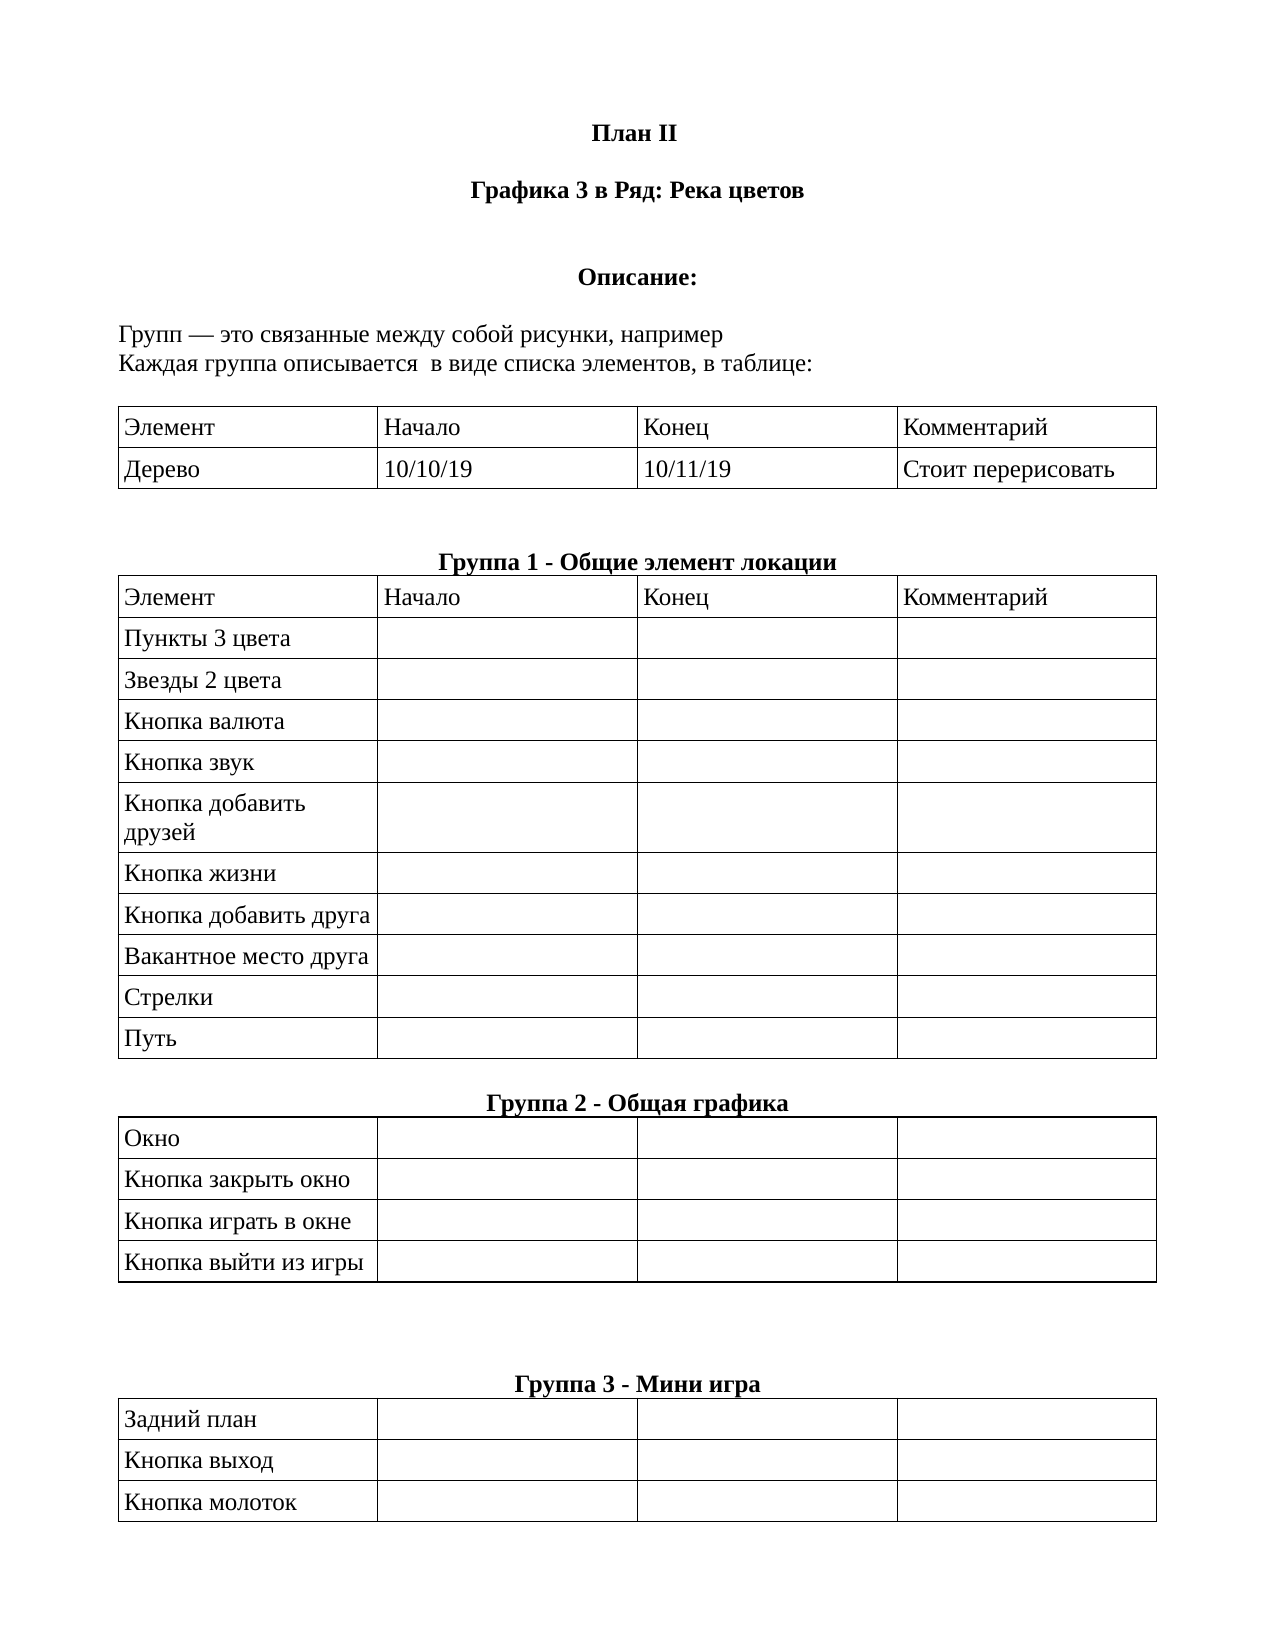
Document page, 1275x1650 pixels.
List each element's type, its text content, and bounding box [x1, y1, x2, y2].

table_header Конец [638, 407, 897, 447]
table_cell [378, 1200, 637, 1240]
table_cell [898, 1481, 1156, 1521]
table_cell Кнопка добавить друзей [119, 783, 377, 852]
table_header Конец [638, 576, 897, 617]
table_cell [378, 618, 637, 658]
table_cell [638, 1481, 897, 1521]
table_header Начало [378, 576, 637, 617]
table_header Окно [119, 1118, 377, 1158]
table_cell [638, 976, 897, 1017]
table_cell Звезды 2 цвета [119, 659, 377, 699]
table_cell [638, 741, 897, 782]
table_header Комментарий [898, 407, 1156, 447]
table_cell [378, 853, 637, 893]
text Группа 3 - Мини игра [118, 1369, 1157, 1397]
table_cell 10.10.19 [378, 448, 637, 488]
table_cell Пункты 3 цвета [119, 618, 377, 658]
table_cell Путь [119, 1018, 377, 1058]
table_cell [898, 894, 1156, 934]
table_cell Кнопка выход [119, 1440, 377, 1480]
text Группа 1 - Общие элемент локации [118, 547, 1157, 575]
table_cell Кнопка закрыть окно [119, 1159, 377, 1199]
text План II [118, 118, 1157, 147]
table_cell Кнопка выйти из игры [119, 1241, 377, 1281]
table_cell Вакантное место друга [119, 935, 377, 975]
table_cell [378, 894, 637, 934]
table_header Элемент [119, 407, 377, 447]
table_header Элемент [119, 576, 377, 617]
table_cell [378, 741, 637, 782]
table_cell Кнопка играть в окне [119, 1200, 377, 1240]
table_cell [898, 700, 1156, 740]
table_cell [898, 1159, 1156, 1199]
text Группа 2 - Общая графика [118, 1088, 1157, 1116]
table_cell Стоит перерисовать [898, 448, 1156, 488]
table_cell [638, 853, 897, 893]
table_cell [638, 1159, 897, 1199]
table_cell [378, 1481, 637, 1521]
table_cell Кнопка валюта [119, 700, 377, 740]
text Каждая группа описывается в виде списка элементов, в таблице: [118, 348, 1157, 377]
table_cell [638, 783, 897, 852]
table_cell [378, 1241, 637, 1281]
table_cell [378, 976, 637, 1017]
table_cell [378, 1018, 637, 1058]
table_cell [638, 1440, 897, 1480]
table_cell Кнопка звук [119, 741, 377, 782]
table_cell [638, 935, 897, 975]
table_cell [378, 1159, 637, 1199]
table_cell [898, 783, 1156, 852]
table_cell [378, 783, 637, 852]
table_cell [638, 1241, 897, 1281]
table_header [378, 1399, 637, 1439]
table_cell [898, 853, 1156, 893]
table_cell Кнопка добавить друга [119, 894, 377, 934]
table_cell [898, 659, 1156, 699]
table_cell [378, 700, 637, 740]
table_cell [898, 1018, 1156, 1058]
table_cell [898, 1440, 1156, 1480]
table_cell [638, 1200, 897, 1240]
text Групп — это связанные между собой рисунки, например [118, 319, 1157, 348]
table_cell Кнопка жизни [119, 853, 377, 893]
table_header [638, 1118, 897, 1158]
table_cell [378, 935, 637, 975]
table_cell [378, 659, 637, 699]
table_header [638, 1399, 897, 1439]
table_header [378, 1118, 637, 1158]
table_cell [378, 1440, 637, 1480]
table_cell [638, 1018, 897, 1058]
table_cell Стрелки [119, 976, 377, 1017]
table_cell [638, 618, 897, 658]
table_cell [638, 659, 897, 699]
table_cell [638, 894, 897, 934]
table_cell [638, 700, 897, 740]
table_header [898, 1399, 1156, 1439]
table_header Начало [378, 407, 637, 447]
table_cell [898, 741, 1156, 782]
table_header Задний план [119, 1399, 377, 1439]
table_cell Кнопка молоток [119, 1481, 377, 1521]
table_cell 11.10.19 [638, 448, 897, 488]
table_cell [898, 976, 1156, 1017]
table_cell [898, 1200, 1156, 1240]
table_cell Дерево [119, 448, 377, 488]
table_cell [898, 618, 1156, 658]
table_cell [898, 935, 1156, 975]
text Описание: [118, 262, 1157, 291]
table_header Комментарий [898, 576, 1156, 617]
table_header [898, 1118, 1156, 1158]
table_cell [898, 1241, 1156, 1281]
text Графика 3 в Ряд: Река цветов [118, 176, 1157, 204]
